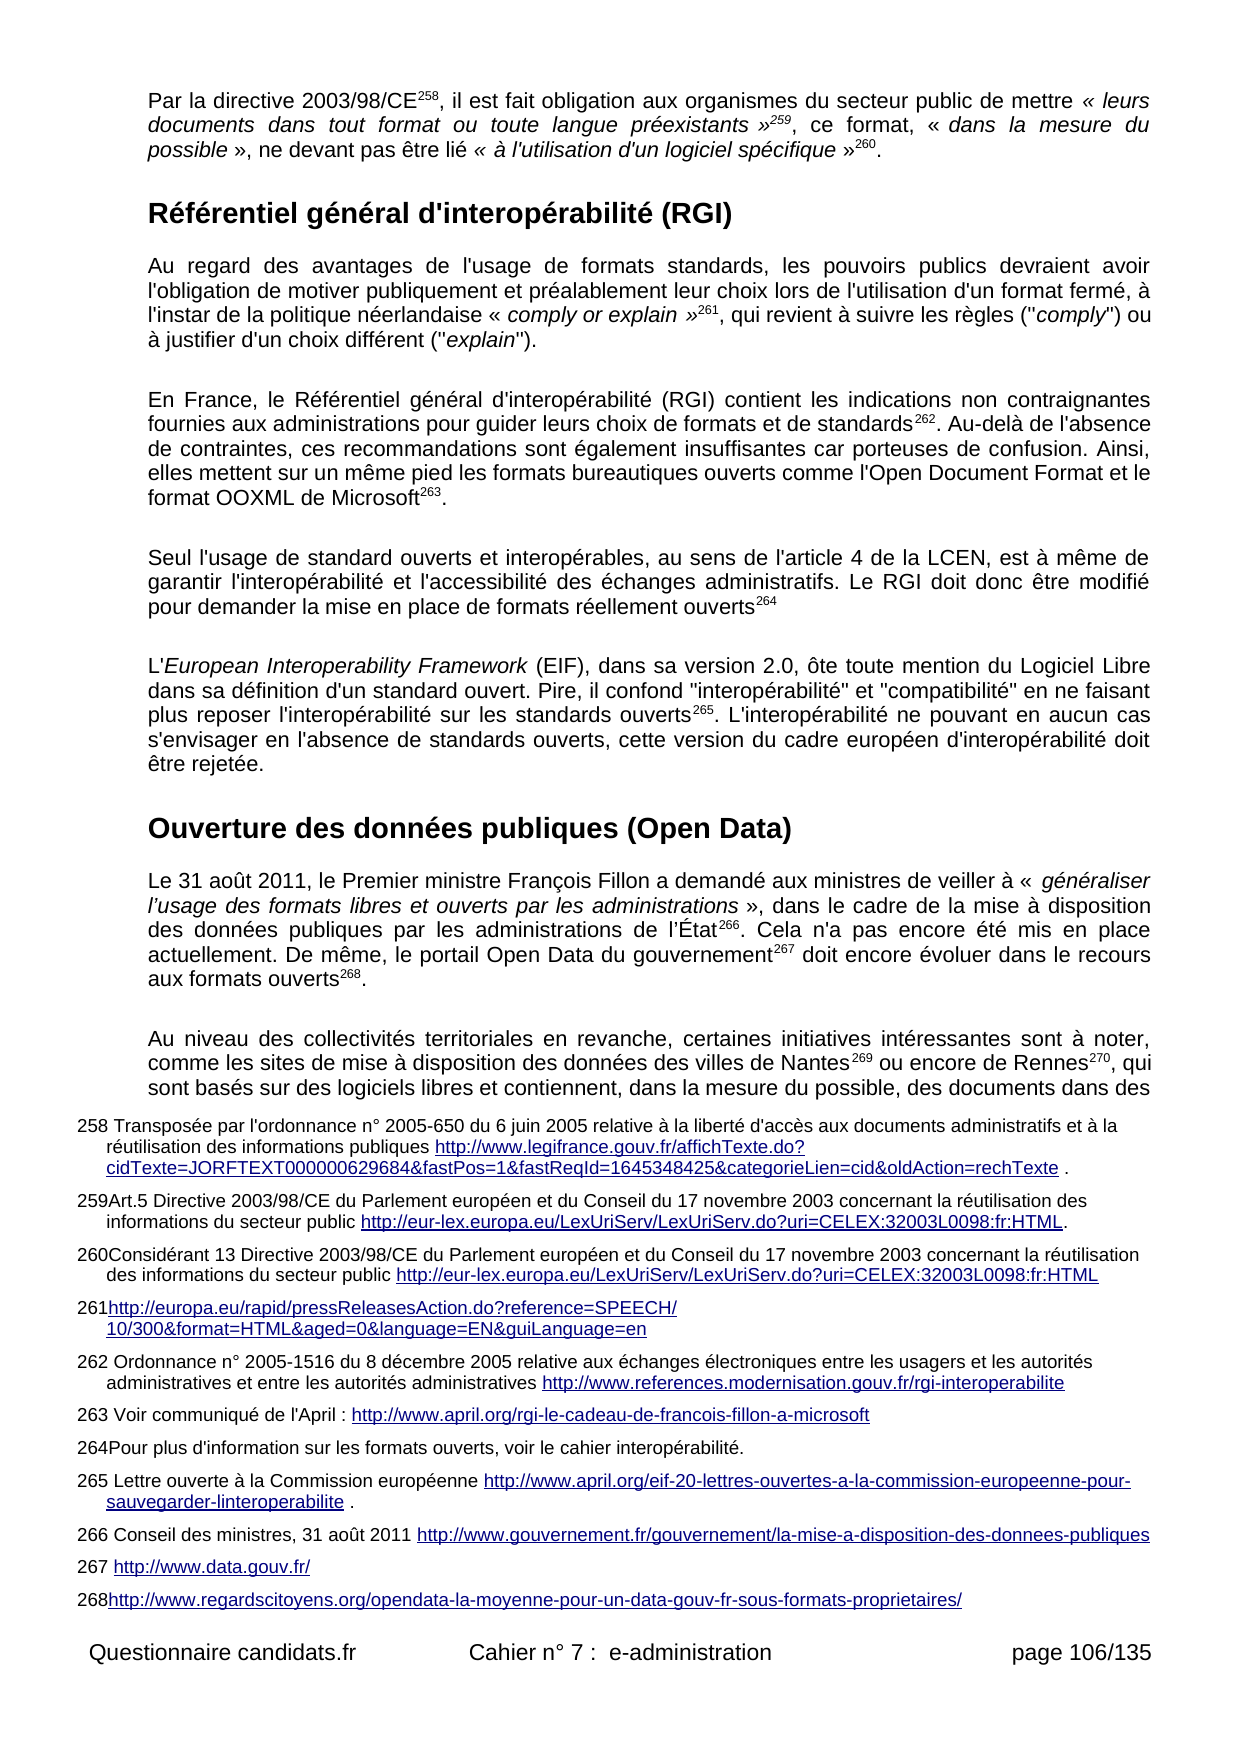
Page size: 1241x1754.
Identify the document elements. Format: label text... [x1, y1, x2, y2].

text Par la directive 2003/98/CE, il est fait obligation aux organismes du secteur public de mettre « leurs documents dans tout format ou toute langue préexistants », ce format, « dans la mesure du possible », ne devant pas être lié « à l'utilisation d'un logiciel spécifique ». [148, 88, 1152, 162]
text Au regard des avantages de l'usage de formats standards, les pouvoirs publics devraient avoir l'obligation de motiver publiquement et préalablement leur choix lors de l'utilisation d'un format fermé, à l'instar de la politique néerlandaise « comply or explain », qui revient à suivre les règles (''comply'') ou à justifier d'un choix différent (''explain''). [148, 254, 1152, 352]
text Considérant 13 Directive 2003/98/CE du Parlement européen et du Conseil du 17 novembre 2003 concernant la réutilisation des informations du secteur public http://eur-lex.europa.eu/LexUriServ/LexUriServ.do?uri=CELEX:32003L0098:fr:HTML [77, 1244, 1152, 1286]
text Le 31 août 2011, le Premier ministre François Fillon a demandé aux ministres de veiller à « généraliser l’usage des formats libres et ouverts par les administrations », dans le cadre de la mise à disposition des données publiques par les administrations de l’État. Cela n'a pas encore été mis en place actuellement. De même, le portail Open Data du gouvernement doit encore évoluer dans le recours aux formats ouverts. [148, 869, 1152, 991]
text Ordonnance n° 2005-1516 du 8 décembre 2005 relative aux échanges électroniques entre les usagers et les autorités administratives et entre les autorités administratives http://www.references.modernisation.gouv.fr/rgi-interoperabilite [77, 1351, 1152, 1393]
text http://www.data.gouv.fr/ [77, 1557, 1152, 1578]
subtitle Référentiel général d'interopérabilité (RGI) [148, 197, 1152, 230]
text Pour plus d'information sur les formats ouverts, voir le cahier interopérabilité. [77, 1438, 1152, 1458]
subtitle Ouverture des données publiques (Open Data) [148, 812, 1152, 844]
text Voir communiqué de l'April : http://www.april.org/rgi-le-cadeau-de-francois-fillon-a-microsoft [77, 1405, 1152, 1426]
text Transposée par l'ordonnance n° 2005-650 du 6 juin 2005 relative à la liberté d'accès aux documents administratifs et à la réutilisation des informations publiques http://www.legifrance.gouv.fr/affichTexte.do?cidTexte=JORFTEXT000000629684&fastPos=1&fastReqId=1645348425&categorieLien=cid&oldAction=rechTexte . [77, 1116, 1152, 1178]
text Art.5 Directive 2003/98/CE du Parlement européen et du Conseil du 17 novembre 2003 concernant la réutilisation des informations du secteur public http://eur-lex.europa.eu/LexUriServ/LexUriServ.do?uri=CELEX:32003L0098:fr:HTML. [77, 1190, 1152, 1232]
text http://www.regardscitoyens.org/opendata-la-moyenne-pour-un-data-gouv-fr-sous-formats-proprietaires/ [77, 1589, 1152, 1610]
text Lettre ouverte à la Commission européenne http://www.april.org/eif-20-lettres-ouvertes-a-la-commission-europeenne-pour-sauvegarder-linteroperabilite . [77, 1470, 1152, 1512]
text Au niveau des collectivités territoriales en revanche, certaines initiatives intéressantes sont à noter, comme les sites de mise à disposition des données des villes de Nantes ou encore de Rennes, qui sont basés sur des logiciels libres et contiennent, dans la mesure du possible, des documents dans des [148, 1027, 1152, 1100]
text Conseil des ministres, 31 août 2011 http://www.gouvernement.fr/gouvernement/la-mise-a-disposition-des-donnees-publiques [77, 1524, 1152, 1545]
text http://europa.eu/rapid/pressReleasesAction.do?reference=SPEECH/10/300&format=HTML&aged=0&language=EN&guiLanguage=en [77, 1298, 1152, 1339]
text En France, le Référentiel général d'interopérabilité (RGI) contient les indications non contraignantes fournies aux administrations pour guider leurs choix de formats et de standards. Au-delà de l'absence de contraintes, ces recommandations sont également insuffisantes car porteuses de confusion. Ainsi, elles mettent sur un même pied les formats bureautiques ouverts comme l'Open Document Format et le format OOXML de Microsoft. [148, 387, 1152, 510]
text Seul l'usage de standard ouverts et interopérables, au sens de l'article 4 de la LCEN, est à même de garantir l'interopérabilité et l'accessibilité des échanges administratifs. Le RGI doit donc être modifié pour demander la mise en place de formats réellement ouverts [148, 545, 1152, 619]
text L'European Interoperability Framework (EIF), dans sa version 2.0, ôte toute mention du Logiciel Libre dans sa définition d'un standard ouvert. Pire, il confond "interopérabilité" et "compatibilité" en ne faisant plus reposer l'interopérabilité sur les standards ouverts. L'interopérabilité ne pouvant en aucun cas s'envisager en l'absence de standards ouverts, cette version du cadre européen d'interopérabilité doit être rejetée. [148, 654, 1152, 777]
